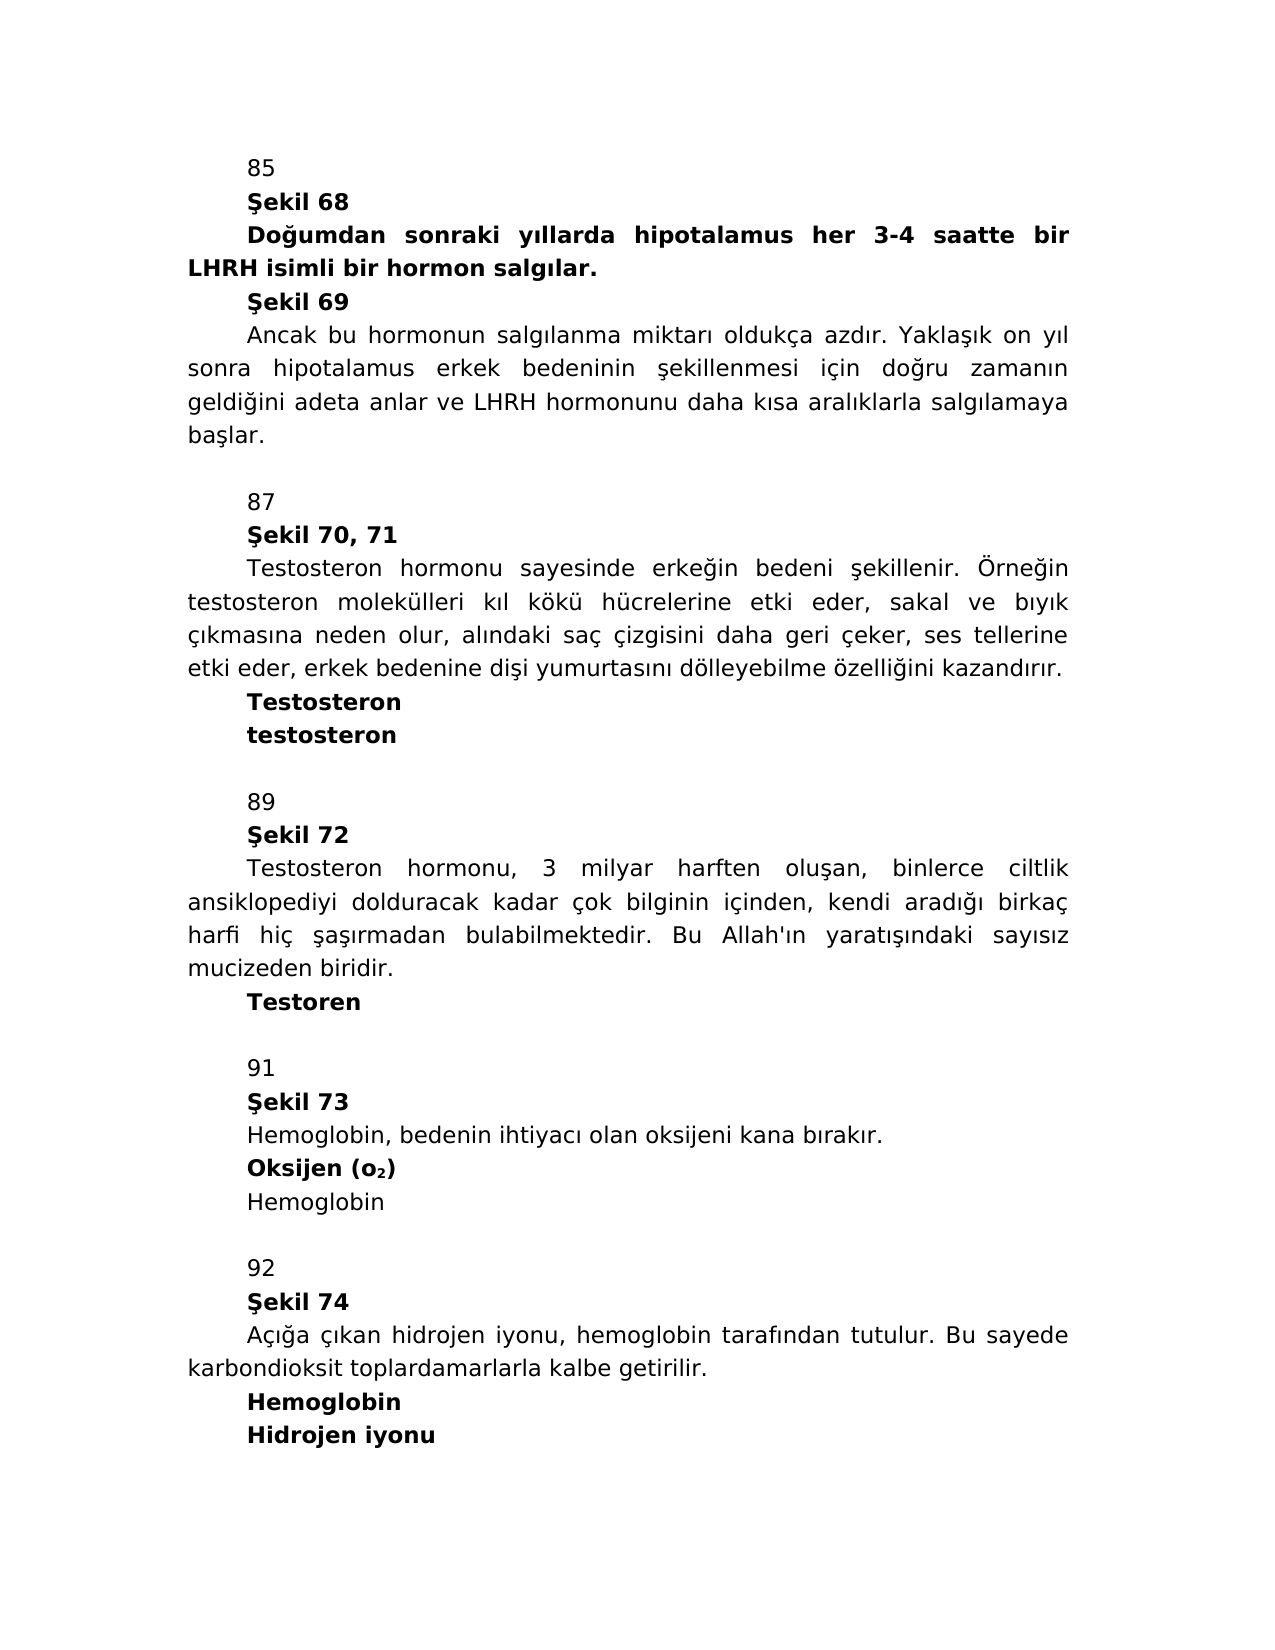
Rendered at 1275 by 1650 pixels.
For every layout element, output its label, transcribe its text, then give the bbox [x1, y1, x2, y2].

text Açığa çıkan hidrojen iyonu, hemoglobin tarafından tutulur. Bu sayede karbondioksit toplardamarlarla kalbe getirilir. [187, 1317, 1070, 1383]
text Testosteron hormonu, 3 milyar harften oluşan, binlerce ciltlik ansiklopediyi dolduracak kadar çok bilginin içinden, kendi aradığı birkaç harfi hiç şaşırmadan bulabilmektedir. Bu Allah'ın yaratışındaki sayısız mucizeden biridir. [187, 850, 1070, 983]
text Hemoglobin [187, 1183, 1070, 1217]
text Hemoglobin [187, 1383, 1070, 1417]
text Şekil 69 [187, 283, 1070, 317]
text 89 [187, 783, 1070, 817]
text 87 [187, 483, 1070, 517]
text Şekil 73 [187, 1083, 1070, 1117]
text Şekil 72 [187, 817, 1070, 850]
text Testoren [187, 983, 1070, 1017]
text 91 [187, 1050, 1070, 1083]
text Testosteron hormonu sayesinde erkeğin bedeni şekillenir. Örneğin testosteron molekülleri kıl kökü hücrelerine etki eder, sakal ve bıyık çıkmasına neden olur, alındaki saç çizgisini daha geri çeker, ses tellerine etki eder, erkek bedenine dişi yumurtasını dölleyebilme özelliğini kazandırır. [187, 550, 1070, 683]
text Şekil 70, 71 [187, 517, 1070, 550]
text 92 [187, 1250, 1070, 1283]
text Şekil 74 [187, 1283, 1070, 1317]
text testosteron [187, 717, 1070, 750]
text 85 [187, 150, 1070, 183]
text Doğumdan sonraki yıllarda hipotalamus her 3-4 saatte bir LHRH isimli bir hormon salgılar. [187, 217, 1070, 283]
text Oksijen (o2) [187, 1150, 1070, 1183]
text Hidrojen iyonu [187, 1417, 1070, 1450]
text Şekil 68 [187, 183, 1070, 217]
text Hemoglobin, bedenin ihtiyacı olan oksijeni kana bırakır. [187, 1117, 1070, 1150]
text Ancak bu hormonun salgılanma miktarı oldukça azdır. Yaklaşık on yıl sonra hipotalamus erkek bedeninin şekillenmesi için doğru zamanın geldiğini adeta anlar ve LHRH hormonunu daha kısa aralıklarla salgılamaya başlar. [187, 317, 1070, 450]
text Testosteron [187, 683, 1070, 717]
